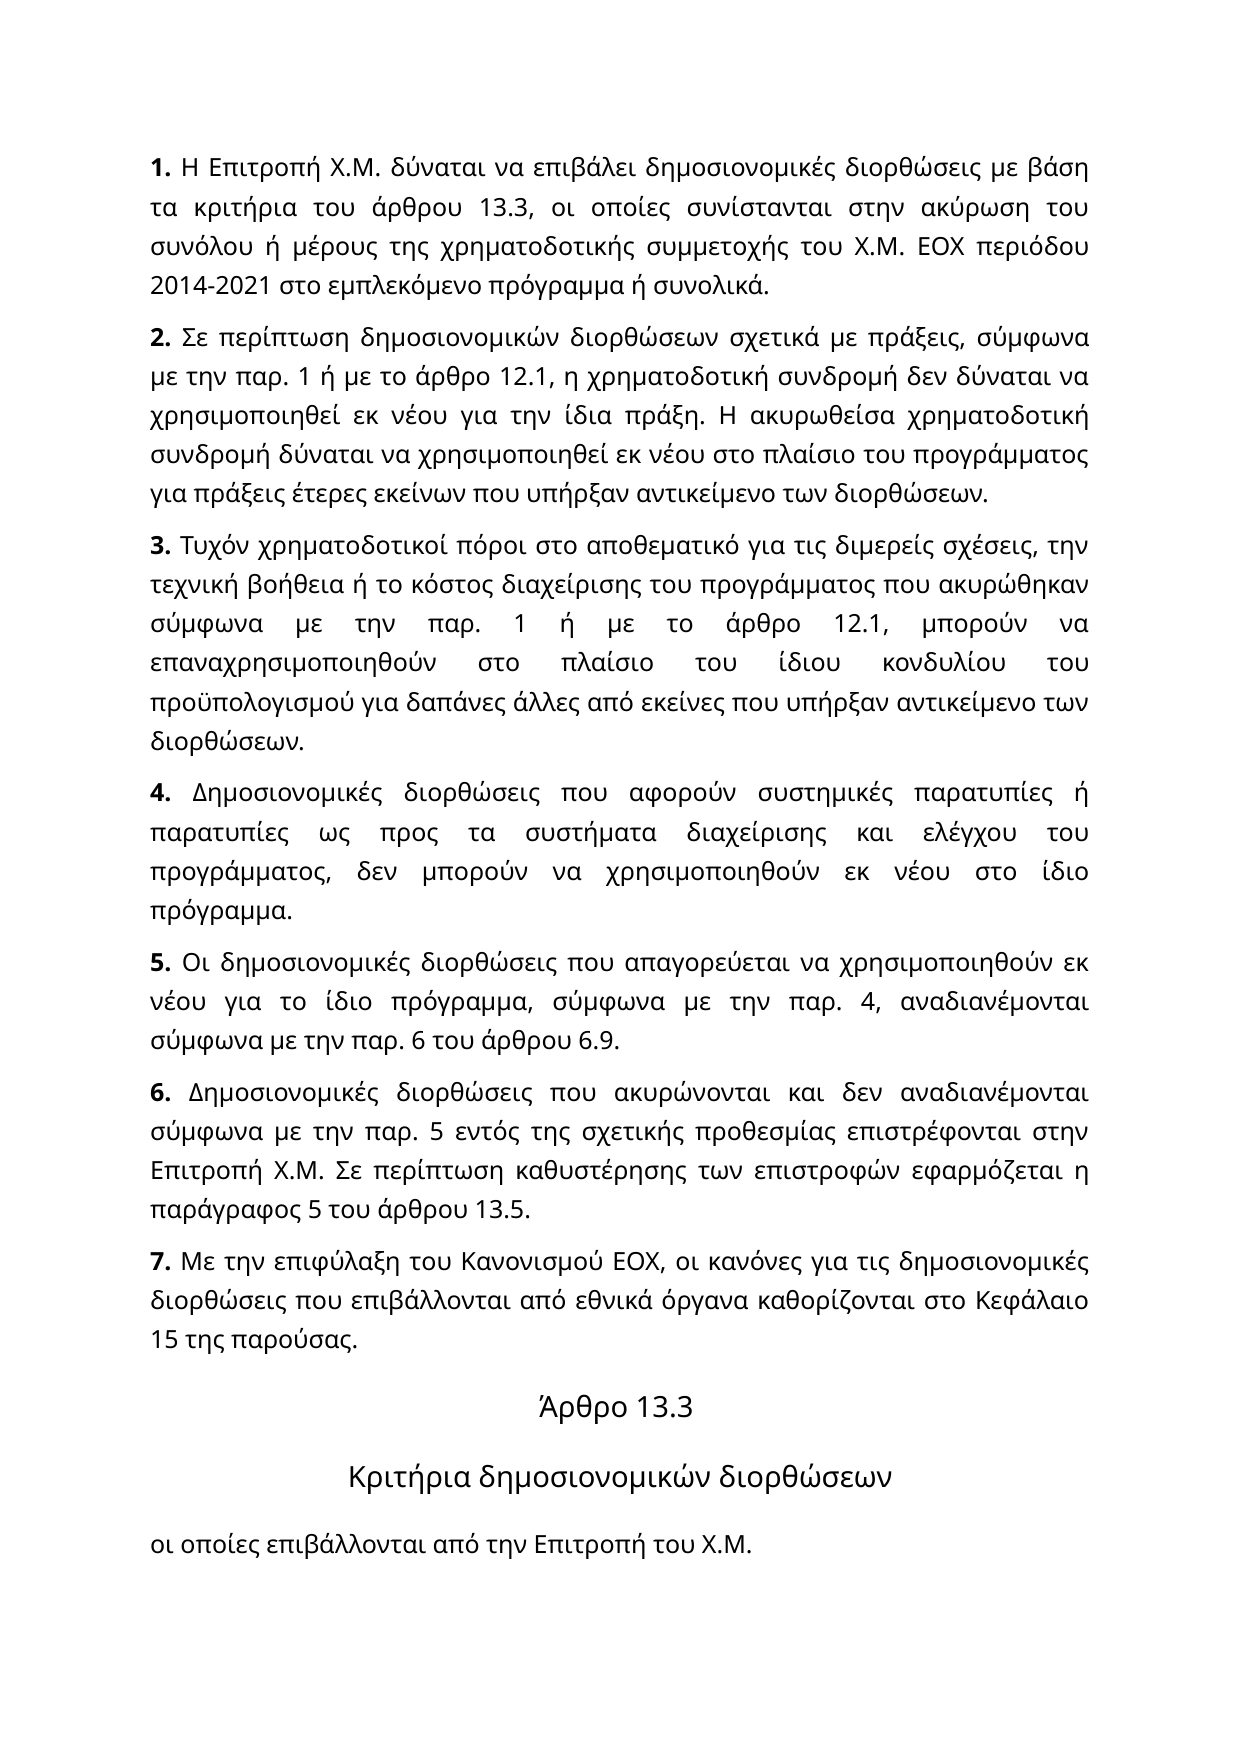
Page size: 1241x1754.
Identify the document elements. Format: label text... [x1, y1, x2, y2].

text 3. Τυχόν χρηματοδοτικοί πόροι στο αποθεματικό για τις διμερείς σχέσεις, την τεχνική βοήθεια ή το κόστος διαχείρισης του προγράμματος που ακυρώθηκαν σύμφωνα με την παρ. 1 ή με το άρθρο 12.1, μπορούν να επαναχρησιμοποιηθούν στο πλαίσιο του ίδιου κονδυλίου του προϋπολογισμού για δαπάνες άλλες από εκείνες που υπήρξαν αντικείμενο των διορθώσεων. [150, 527, 1090, 757]
text 2. Σε περίπτωση δημοσιονομικών διορθώσεων σχετικά με πράξεις, σύμφωνα με την παρ. 1 ή με το άρθρο 12.1, η χρηματοδοτική συνδρομή δεν δύναται να χρησιμοποιηθεί εκ νέου για την ίδια πράξη. Η ακυρωθείσα χρηματοδοτική συνδρομή δύναται να χρησιμοποιηθεί εκ νέου στο πλαίσιο του προγράμματος για πράξεις έτερες εκείνων που υπήρξαν αντικείμενο των διορθώσεων. [150, 319, 1090, 510]
text 4. Δημοσιονομικές διορθώσεις που αφορούν συστημικές παρατυπίες ή παρατυπίες ως προς τα συστήματα διαχείρισης και ελέγχου του προγράμματος, δεν μπορούν να χρησιμοποιηθούν εκ νέου στο ίδιο πρόγραμμα. [150, 775, 1090, 927]
text 5. Οι δημοσιονομικές διορθώσεις που απαγορεύεται να χρησιμοποιηθούν εκ νέου για το ίδιο πρόγραμμα, σύμφωνα με την παρ. 4, αναδιανέμονται σύμφωνα με την παρ. 6 του άρθρου 6.9. [150, 944, 1090, 1057]
text 6. Δημοσιονομικές διορθώσεις που ακυρώνονται και δεν αναδιανέμονται σύμφωνα με την παρ. 5 εντός της σχετικής προθεσμίας επιστρέφονται στην Επιτροπή Χ.Μ. Σε περίπτωση καθυστέρησης των επιστροφών εφαρμόζεται η παράγραφος 5 του άρθρου 13.5. [150, 1074, 1090, 1226]
subtitle Άρθρο 13.3 [150, 1386, 1090, 1426]
text 7. Με την επιφύλαξη του Κανονισμού ΕΟΧ, οι κανόνες για τις δημοσιονομικές διορθώσεις που επιβάλλονται από εθνικά όργανα καθορίζονται στο Κεφάλαιο 15 της παρούσας. [150, 1243, 1090, 1356]
text 1. Η Επιτροπή Χ.Μ. δύναται να επιβάλει δημοσιονομικές διορθώσεις με βάση τα κριτήρια του άρθρου 13.3, οι οποίες συνίστανται στην ακύρωση του συνόλου ή μέρους της χρηματοδοτικής συμμετοχής του Χ.Μ. ΕΟΧ περιόδου 2014-2021 στο εμπλεκόμενο πρόγραμμα ή συνολικά. [150, 150, 1090, 302]
text οι οποίες επιβάλλονται από την Επιτροπή του Χ.Μ. [150, 1527, 1090, 1561]
subtitle Κριτήρια δημοσιονομικών διορθώσεων [150, 1456, 1090, 1496]
